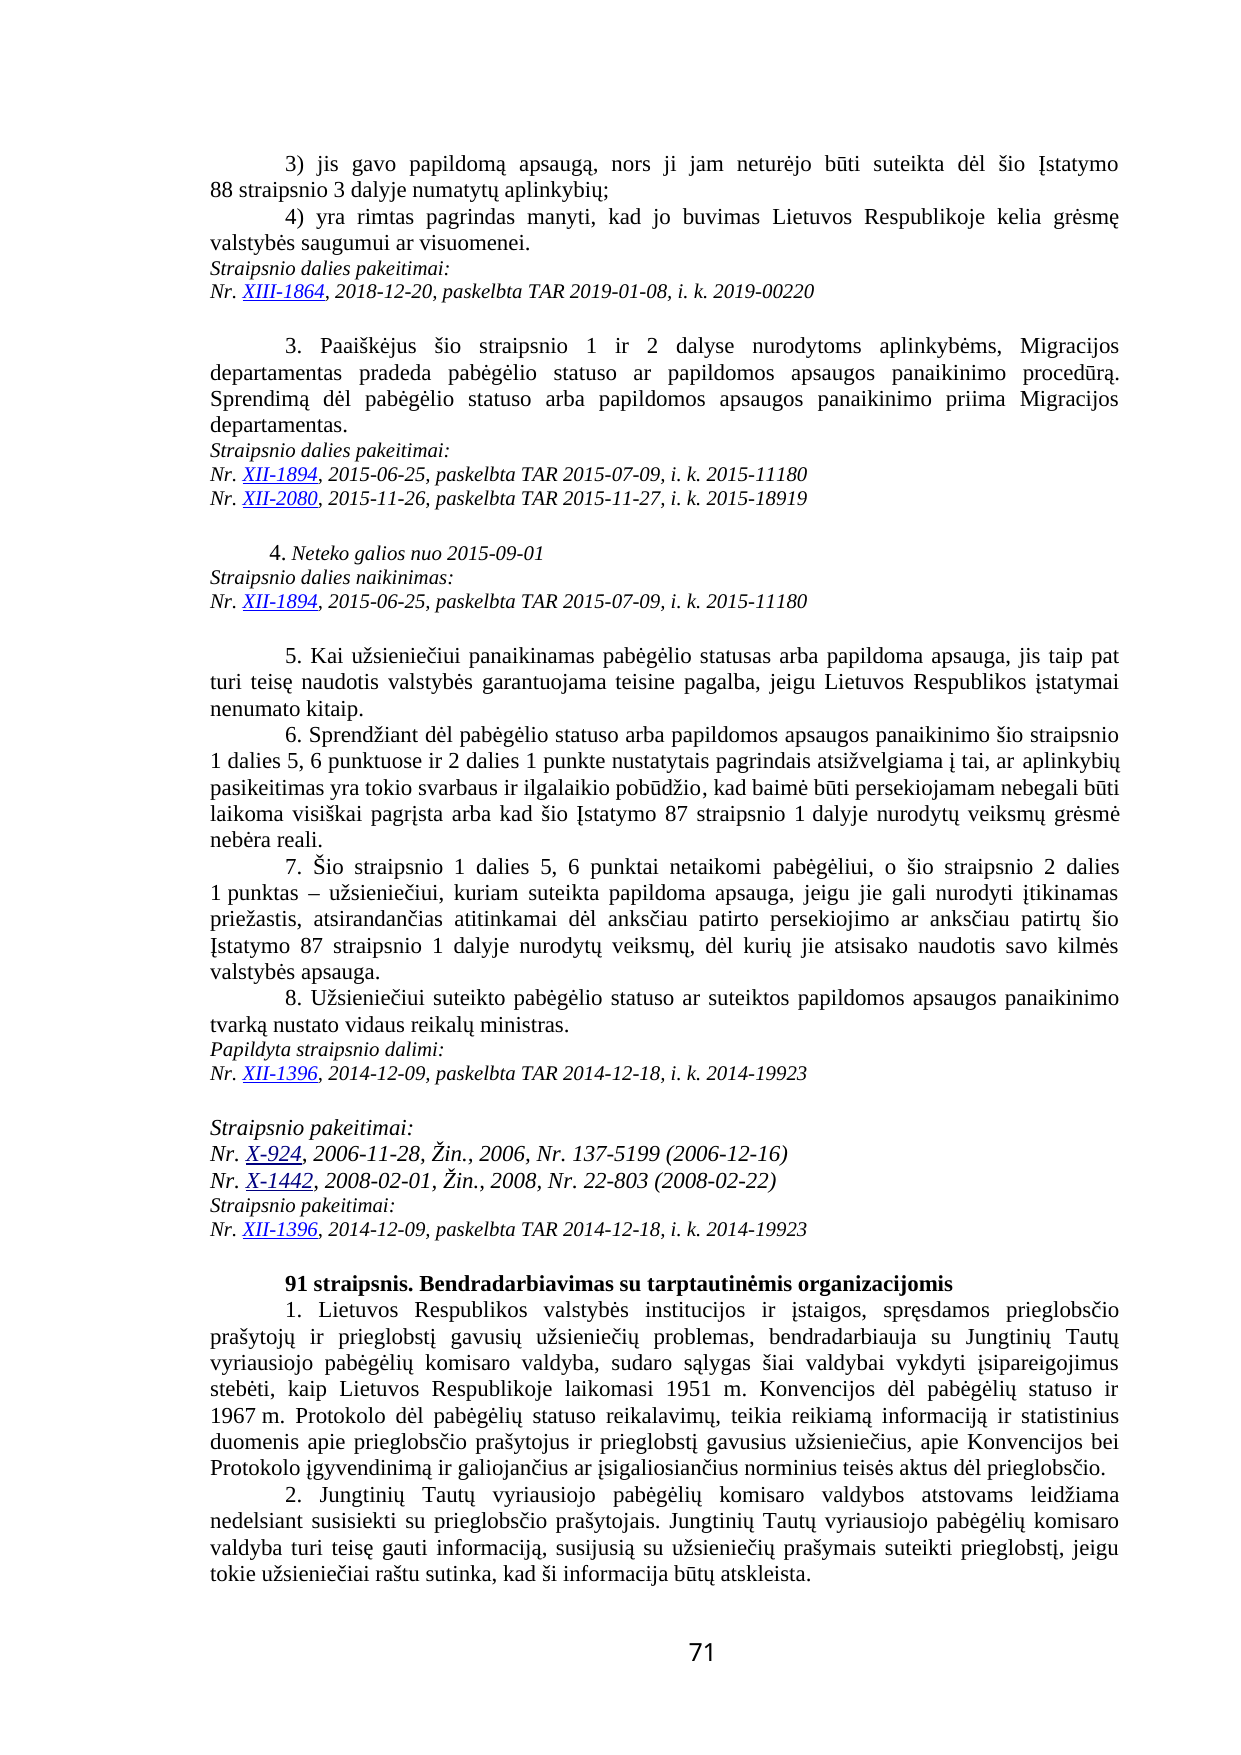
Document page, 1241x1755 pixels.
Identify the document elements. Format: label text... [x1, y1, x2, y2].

text 3) jis gavo papildomą apsaugą, nors ji jam neturėjo būti suteikta dėl šio Įstatymo 88 straipsnio 3 dalyje numatytų aplinkybių; [210, 150, 1120, 203]
text 2. Jungtinių Tautų vyriausiojo pabėgėlių komisaro valdybos atstovams leidžiama nedelsiant susisiekti su prieglobsčio prašytojais. Jungtinių Tautų vyriausiojo pabėgėlių komisaro valdyba turi teisę gauti informaciją, susijusią su užsieniečių prašymais suteikti prieglobstį, jeigu tokie užsieniečiai raštu sutinka, kad ši informacija būtų atskleista. [210, 1481, 1120, 1586]
text 3. Paaiškėjus šio straipsnio 1 ir 2 dalyse nurodytoms aplinkybėms, Migracijos departamentas pradeda pabėgėlio statuso ar papildomos apsaugos panaikinimo procedūrą. Sprendimą dėl pabėgėlio statuso arba papildomos apsaugos panaikinimo priima Migracijos departamentas. [210, 332, 1120, 438]
text Straipsnio dalies pakeitimai: [210, 255, 1120, 279]
text Nr. XII-1396, 2014-12-09, paskelbta TAR 2014-12-18, i. k. 2014-19923 [210, 1217, 1120, 1241]
text Straipsnio dalies naikinimas: [210, 565, 1120, 589]
text Nr. XII-1894, 2015-06-25, paskelbta TAR 2015-07-09, i. k. 2015-11180 [210, 589, 1120, 613]
text 7. Šio straipsnio 1 dalies 5, 6 punktai netaikomi pabėgėliui, o šio straipsnio 2 dalies 1 punktas – užsieniečiui, kuriam suteikta papildoma apsauga, jeigu jie gali nurodyti įtikinamas priežastis, atsirandančias atitinkamai dėl anksčiau patirto persekiojimo ar anksčiau patirtų šio Įstatymo 87 straipsnio 1 dalyje nurodytų veiksmų, dėl kurių jie atsisako naudotis savo kilmės valstybės apsauga. [210, 853, 1120, 984]
text 8. Užsieniečiui suteikto pabėgėlio statuso ar suteiktos papildomos apsaugos panaikinimo tvarką nustato vidaus reikalų ministras. [210, 984, 1120, 1037]
text Papildyta straipsnio dalimi: [210, 1037, 1120, 1061]
text Straipsnio dalies pakeitimai: [210, 438, 1120, 462]
text Straipsnio pakeitimai: [210, 1114, 1120, 1140]
text 6. Sprendžiant dėl pabėgėlio statuso arba papildomos apsaugos panaikinimo šio straipsnio 1 dalies 5, 6 punktuose ir 2 dalies 1 punkte nustatytais pagrindais atsižvelgiama į tai, ar aplinkybių pasikeitimas yra tokio svarbaus ir ilgalaikio pobūdžio, kad baimė būti persekiojamam nebegali būti laikoma visiškai pagrįsta arba kad šio Įstatymo 87 straipsnio 1 dalyje nurodytų veiksmų grėsmė nebėra reali. [210, 721, 1120, 853]
text Nr. X-1442, 2008-02-01, Žin., 2008, Nr. 22-803 (2008-02-22) [210, 1167, 1120, 1193]
text Nr. XII-2080, 2015-11-26, paskelbta TAR 2015-11-27, i. k. 2015-18919 [210, 486, 1120, 510]
text 91 straipsnis. Bendradarbiavimas su tarptautinėmis organizacijomis [210, 1270, 1120, 1296]
text Straipsnio pakeitimai: [210, 1193, 1120, 1217]
text Nr. XII-1396, 2014-12-09, paskelbta TAR 2014-12-18, i. k. 2014-19923 [210, 1061, 1120, 1085]
text 4. Neteko galios nuo 2015-09-01 [210, 539, 1120, 565]
text Nr. XIII-1864, 2018-12-20, paskelbta TAR 2019-01-08, i. k. 2019-00220 [210, 279, 1120, 303]
text 4) yra rimtas pagrindas manyti, kad jo buvimas Lietuvos Respublikoje kelia grėsmę valstybės saugumui ar visuomenei. [210, 203, 1120, 255]
text Nr. X-924, 2006-11-28, Žin., 2006, Nr. 137-5199 (2006-12-16) [210, 1140, 1120, 1167]
text 1. Lietuvos Respublikos valstybės institucijos ir įstaigos, spręsdamos prieglobsčio prašytojų ir prieglobstį gavusių užsieniečių problemas, bendradarbiauja su Jungtinių Tautų vyriausiojo pabėgėlių komisaro valdyba, sudaro sąlygas šiai valdybai vykdyti įsipareigojimus stebėti, kaip Lietuvos Respublikoje laikomasi 1951 m. Konvencijos dėl pabėgėlių statuso ir 1967 m. Protokolo dėl pabėgėlių statuso reikalavimų, teikia reikiamą informaciją ir statistinius duomenis apie prieglobsčio prašytojus ir prieglobstį gavusius užsieniečius, apie Konvencijos bei Protokolo įgyvendinimą ir galiojančius ar įsigaliosiančius norminius teisės aktus dėl prieglobsčio. [210, 1296, 1120, 1481]
text Nr. XII-1894, 2015-06-25, paskelbta TAR 2015-07-09, i. k. 2015-11180 [210, 462, 1120, 486]
text 5. Kai užsieniečiui panaikinamas pabėgėlio statusas arba papildoma apsauga, jis taip pat turi teisę naudotis valstybės garantuojama teisine pagalba, jeigu Lietuvos Respublikos įstatymai nenumato kitaip. [210, 642, 1120, 721]
